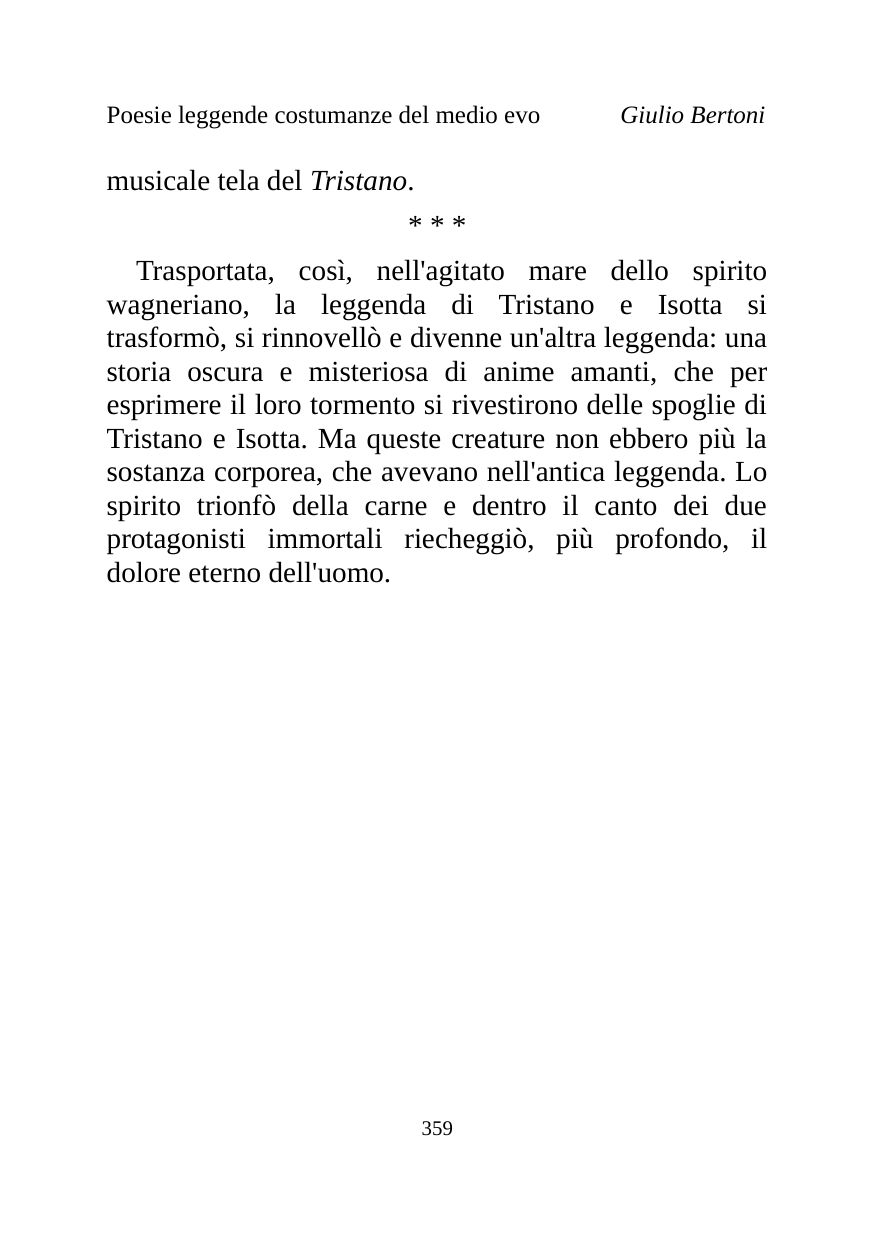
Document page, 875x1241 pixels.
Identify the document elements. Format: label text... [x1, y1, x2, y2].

text musicale tela del Tristano. [106, 163, 768, 196]
text * * * [106, 208, 768, 242]
text Trasportata, così, nell'agitato mare dello spirito wagneriano, la leggenda di Tristano e Isotta si trasformò, si rinnovellò e divenne un'altra leggenda: una storia oscura e misteriosa di anime amanti, che per esprimere il loro tormento si rivestirono delle spoglie di Tristano e Isotta. Ma queste creature non ebbero più la sostanza corporea, che avevano nell'antica leggenda. Lo spirito trionfò della carne e dentro il canto dei due protagonisti immortali riecheggiò, più profondo, il dolore eterno dell'uomo. [106, 253, 768, 589]
